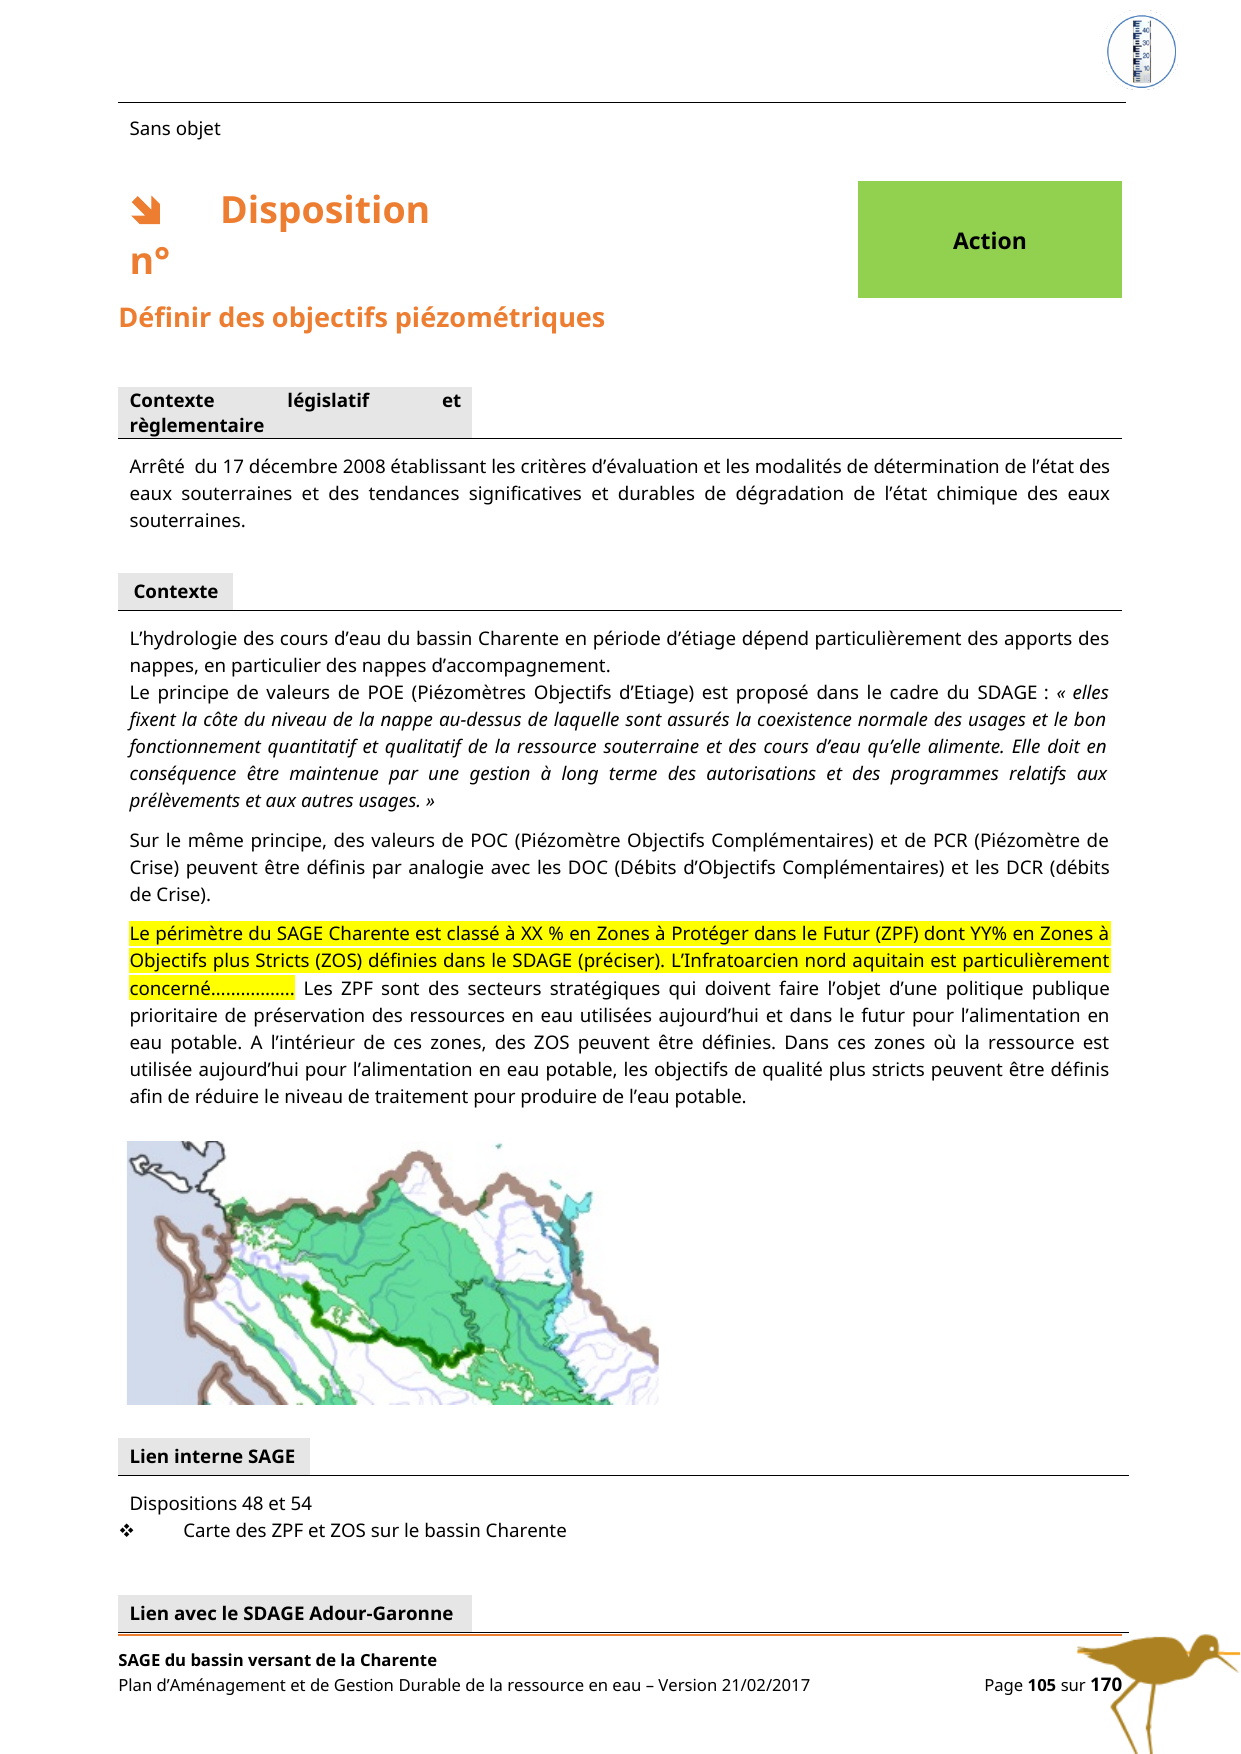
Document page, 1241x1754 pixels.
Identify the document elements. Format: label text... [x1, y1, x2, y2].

table_header Action [858, 181, 1122, 298]
table_header [473, 1595, 1129, 1632]
table_header [473, 387, 1122, 438]
table_header Lien interne SAGE [118, 1438, 310, 1475]
table_header  Disposition n° [118, 181, 420, 298]
table_cell L’hydrologie des cours d’eau du bassin Charente en période d’étiage dépend particulièrement des apports des nappes, en particulier des nappes d’accompagnement. Le principe de valeurs de POE (Piézomètres Objectifs d’Etiage) est proposé dans le cadre du SDAGE : « elles fixent la côte du niveau de la nappe au-dessus de laquelle sont assurés la coexistence normale des usages et le bon fonctionnement quantitatif et qualitatif de la ressource souterraine et des cours d’eau qu’elle alimente. Elle doit en conséquence être maintenue par une gestion à long terme des autorisations et des programmes relatifs aux prélèvements et aux autres usages. » Sur le même principe, des valeurs de POC (Piézomètre Objectifs Complémentaires) et de PCR (Piézomètre de Crise) peuvent être définis par analogie avec les DOC (Débits d’Objectifs Complémentaires) et les DCR (débits de Crise). Le périmètre du SAGE Charente est classé à XX % en Zones à Protéger dans le Futur (ZPF) dont YY% en Zones à Objectifs plus Stricts (ZOS) définies dans le SDAGE (préciser). L’Infratoarcien nord aquitain est particulièrement concerné…………….. Les ZPF sont des secteurs stratégiques qui doivent faire l’objet d’une politique publique prioritaire de préservation des ressources en eau utilisées aujourd’hui et dans le futur pour l’alimentation en eau potable. A l’intérieur de ces zones, des ZOS peuvent être définies. Dans ces zones où la ressource est utilisée aujourd’hui pour l’alimentation en eau potable, les objectifs de qualité plus stricts peuvent être définis afin de réduire le niveau de traitement pour produire de l’eau potable. [118, 611, 1122, 1398]
table_cell Dispositions 48 et 54 [118, 1476, 1129, 1516]
list Carte des ZPF et ZOS sur le bassin Charente [118, 1516, 1122, 1543]
table_header [234, 573, 1122, 610]
subtitle Définir des objectifs piézométriques [118, 298, 1122, 335]
table_header [310, 1438, 1129, 1475]
table_header [420, 181, 857, 298]
table_header Lien avec le SDAGE Adour-Garonne [118, 1595, 472, 1632]
table_header Contexte législatif et règlementaire [118, 387, 472, 438]
table_cell Sans objet [118, 103, 1126, 141]
table_cell Arrêté du 17 décembre 2008 établissant les critères d’évaluation et les modalités de détermination de l’état des eaux souterraines et des tendances significatives et durables de dégradation de l’état chimique des eaux souterraines. [118, 439, 1122, 533]
table_header Contexte [118, 573, 233, 610]
